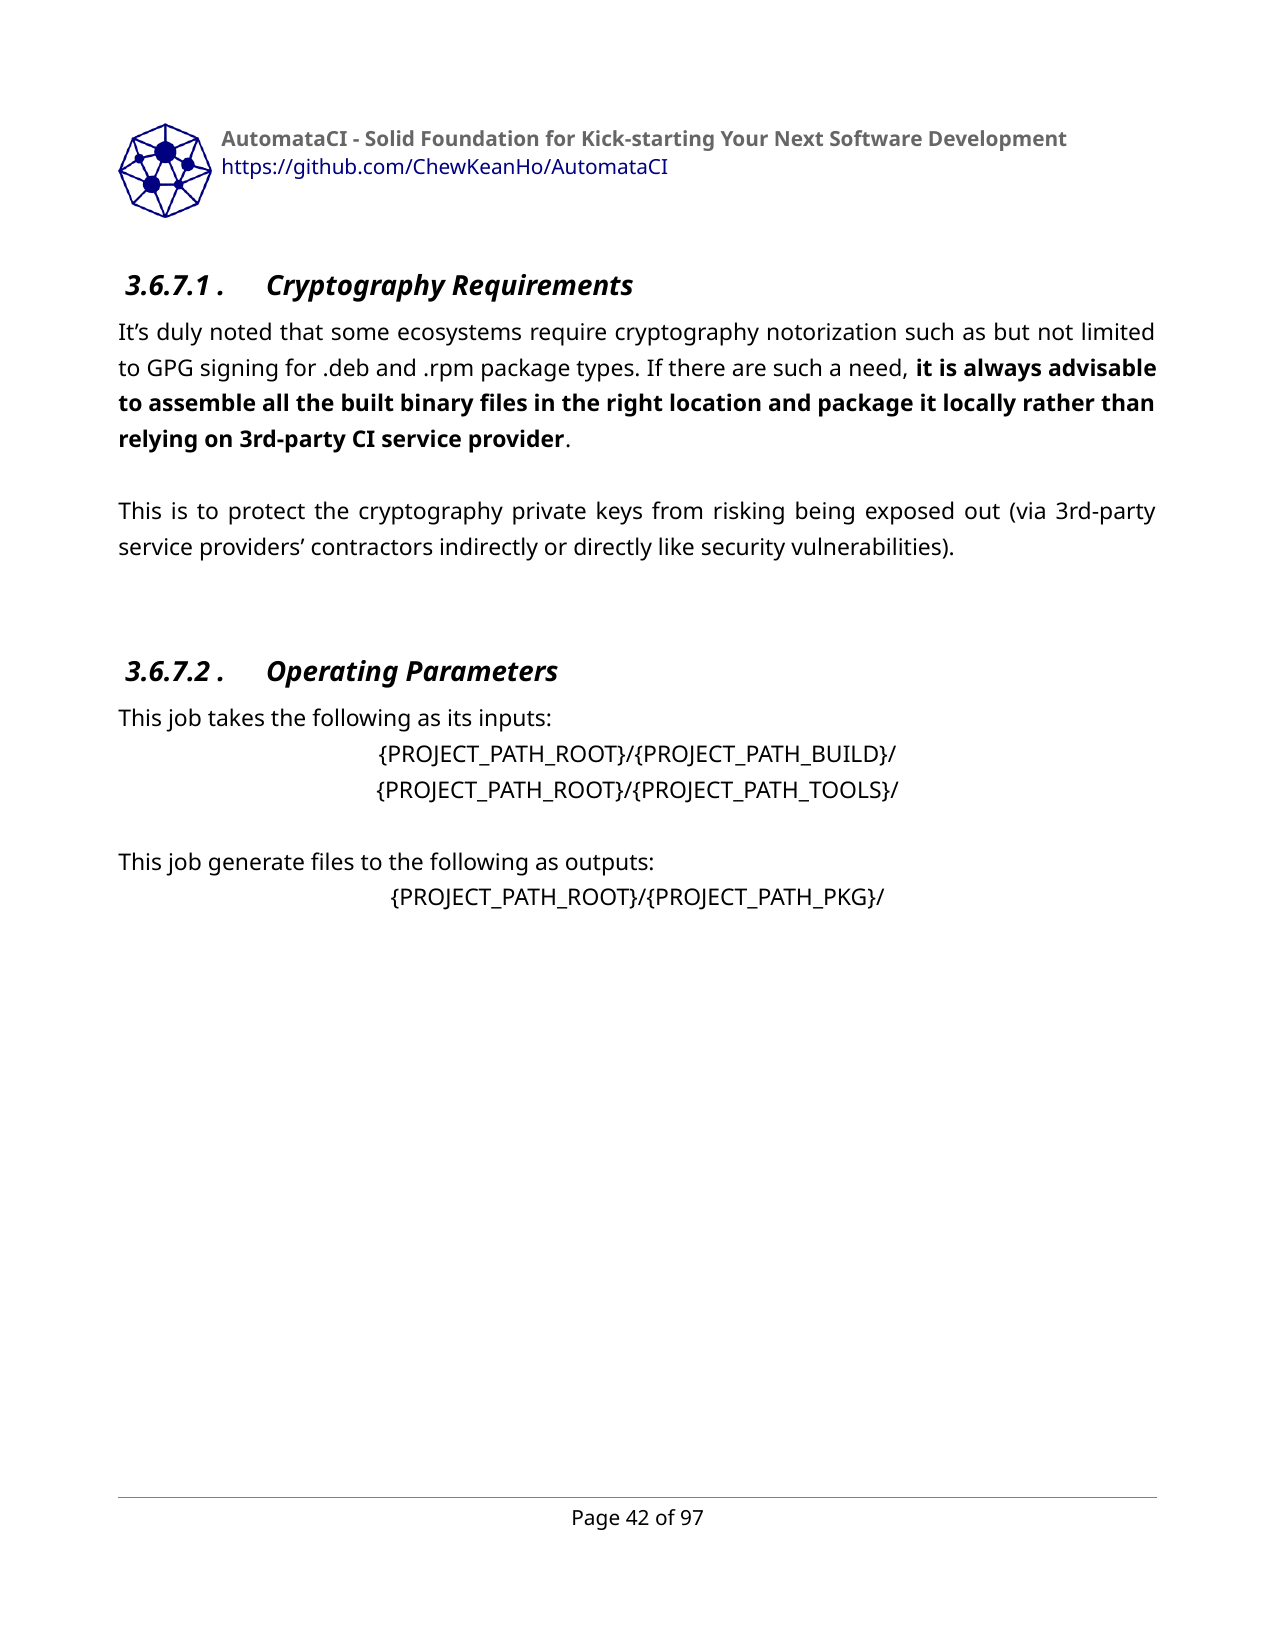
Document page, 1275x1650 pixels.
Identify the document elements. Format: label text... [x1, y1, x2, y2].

subtitle Cryptography Requirements [118, 265, 1157, 303]
text This job takes the following as its inputs: [118, 702, 1157, 733]
text This is to protect the cryptography private keys from risking being exposed out (via 3rd-party service providers’ contractors indirectly or directly like security vulnerabilities). [118, 495, 1157, 562]
subtitle Operating Parameters [118, 651, 1157, 689]
text {PROJECT_PATH_ROOT}/{PROJECT_PATH_BUILD}/ [118, 738, 1157, 769]
picture [118, 123, 212, 218]
text {PROJECT_PATH_ROOT}/{PROJECT_PATH_PKG}/ [118, 881, 1157, 913]
text This job generate files to the following as outputs: [118, 845, 1157, 877]
text {PROJECT_PATH_ROOT}/{PROJECT_PATH_TOOLS}/ [118, 773, 1157, 805]
text It’s duly noted that some ecosystems require cryptography notorization such as but not limited to GPG signing for .deb and .rpm package types. If there are such a need, it is always advisable to assemble all the built binary files in the right location and package it locally rather than relying on 3rd-party CI service provider. [118, 316, 1157, 454]
